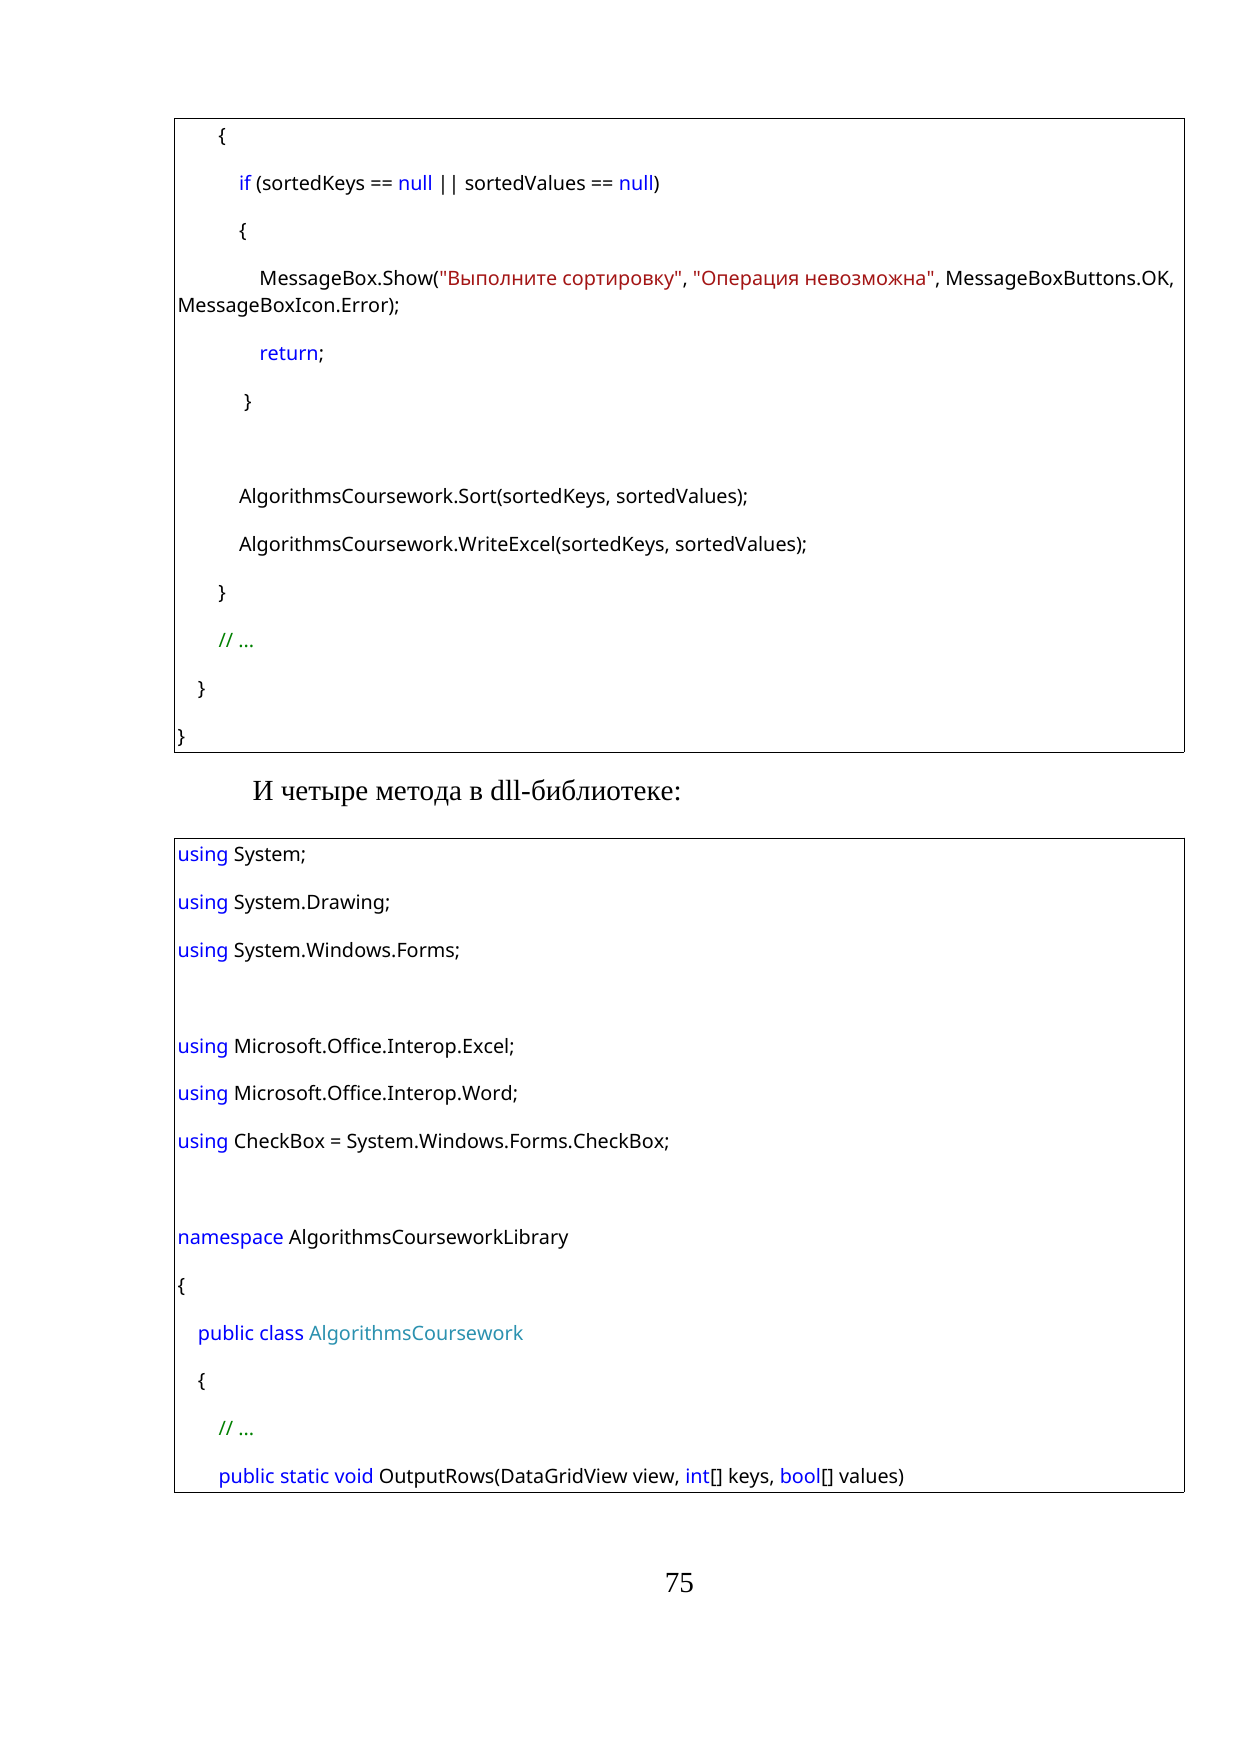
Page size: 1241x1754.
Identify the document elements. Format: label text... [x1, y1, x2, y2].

text using System; [175, 839, 1184, 868]
text { [175, 119, 1184, 148]
text } [175, 719, 1184, 752]
text { [175, 1363, 1184, 1393]
text using System.Drawing; [175, 885, 1184, 915]
text // ... [175, 1411, 1184, 1441]
text using System.Windows.Forms; [175, 933, 1184, 963]
text { [175, 1268, 1184, 1298]
text И четыре метода в dll-библиотеке: [177, 773, 1181, 806]
text { [175, 214, 1184, 244]
text AlgorithmsCoursework.WriteExcel(sortedKeys, sortedValues); [175, 528, 1184, 558]
text using Microsoft.Office.Interop.Word; [175, 1077, 1184, 1107]
text // ... [175, 623, 1184, 653]
text MessageBox.Show("Выполните сортировку", "Операция невозможна", MessageBoxButtons.OK, MessageBoxIcon.Error); [175, 262, 1184, 318]
text } [175, 384, 1184, 414]
text AlgorithmsCoursework.Sort(sortedKeys, sortedValues); [175, 480, 1184, 510]
text public class AlgorithmsCoursework [175, 1316, 1184, 1346]
text namespace AlgorithmsCourseworkLibrary [175, 1220, 1184, 1250]
text if (sortedKeys == null || sortedValues == null) [175, 166, 1184, 196]
text public static void OutputRows(DataGridView view, int[] keys, bool[] values) [175, 1459, 1184, 1492]
text using Microsoft.Office.Interop.Excel; [175, 1029, 1184, 1059]
text return; [175, 336, 1184, 366]
text using CheckBox = System.Windows.Forms.CheckBox; [175, 1124, 1184, 1154]
text } [175, 671, 1184, 701]
text } [175, 575, 1184, 605]
